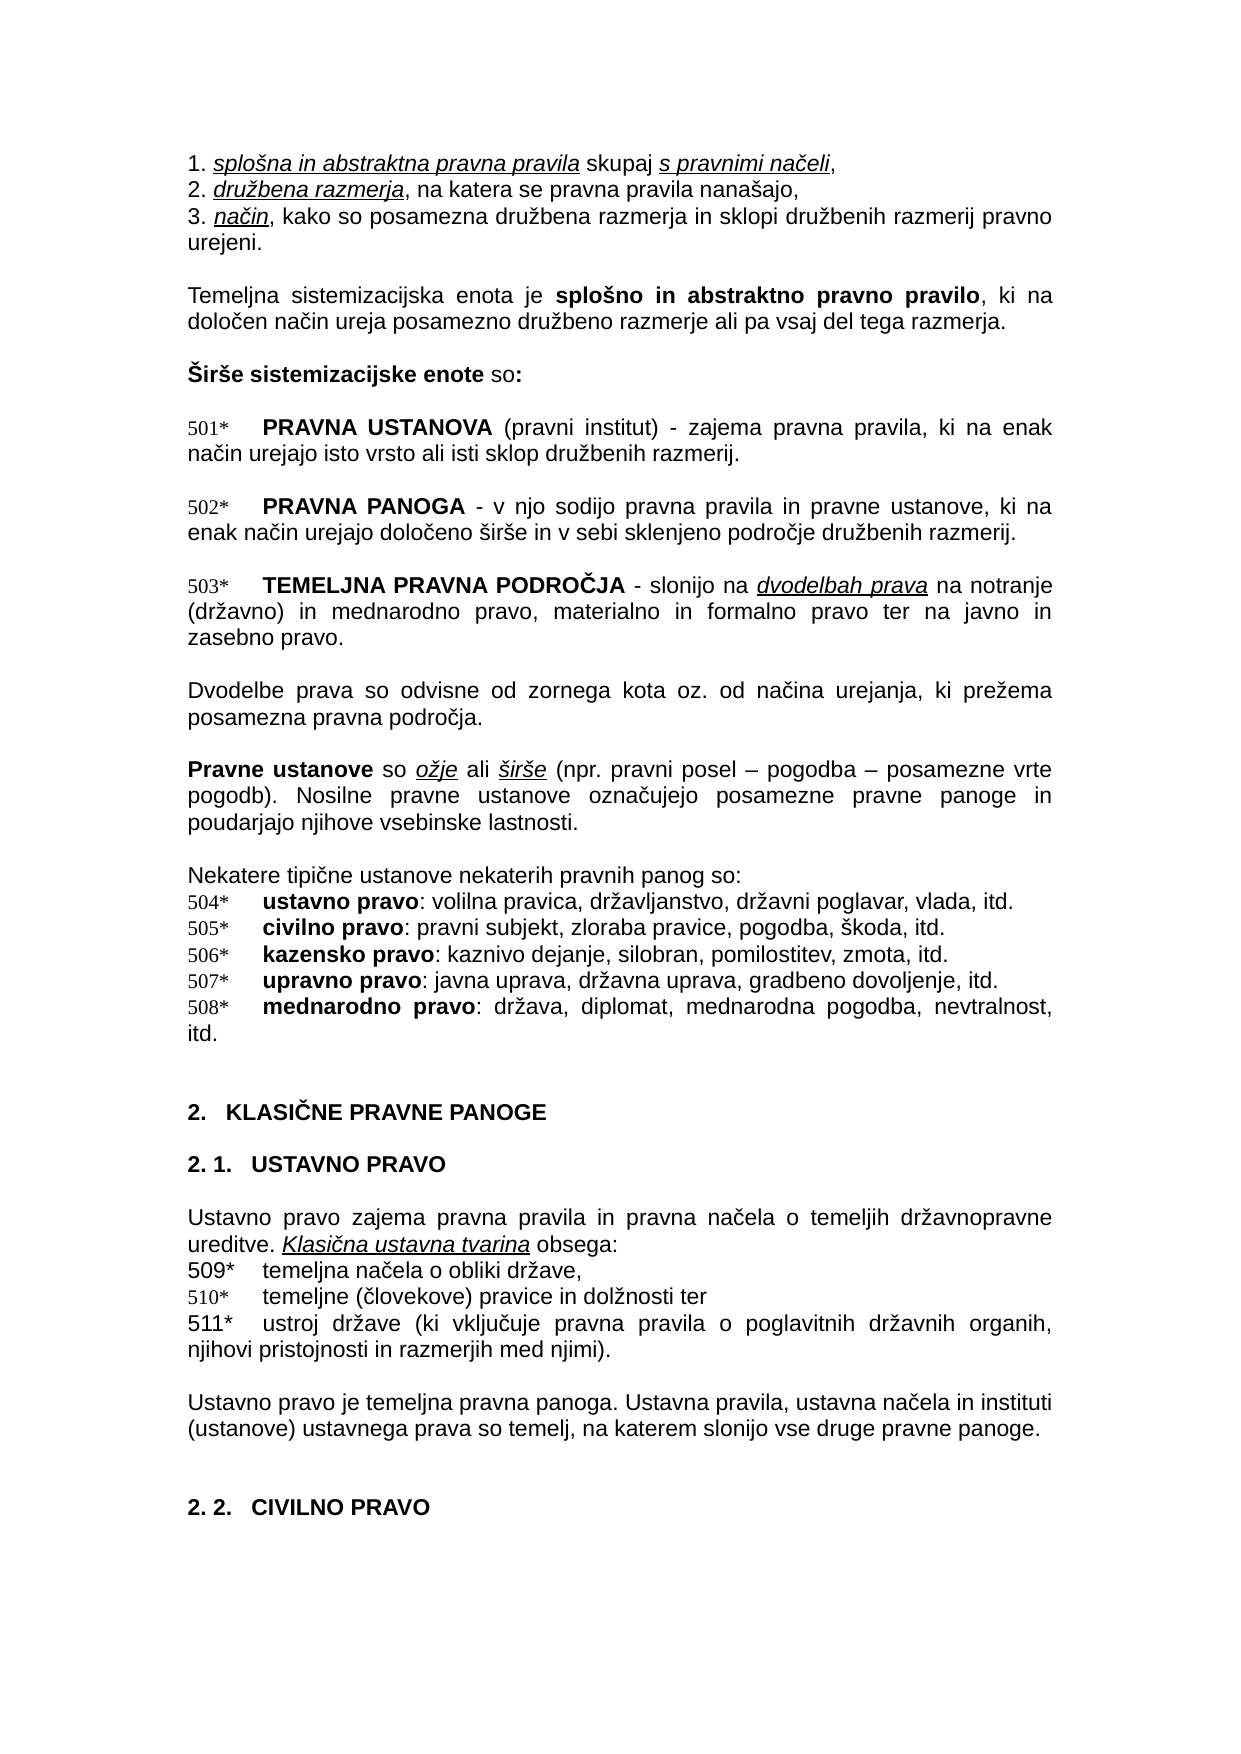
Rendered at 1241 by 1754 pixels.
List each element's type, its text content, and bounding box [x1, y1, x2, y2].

list ustroj države (ki vključuje pravna pravila o poglavitnih državnih organih, njihovi pristojnosti in razmerjih med njimi). [187, 1309, 1053, 1362]
list upravno pravo: javna uprava, državna uprava, gradbeno dovoljenje, itd. [187, 967, 1053, 993]
list PRAVNA PANOGA - v njo sodijo pravna pravila in pravne ustanove, ki na enak način urejajo določeno širše in v sebi sklenjeno področje družbenih razmerij. [187, 493, 1053, 545]
text 2. KLASIČNE PRAVNE PANOGE [187, 1099, 1053, 1125]
text 2. družbena razmerja, na katera se pravna pravila nanašajo, [187, 176, 1053, 203]
list mednarodno pravo: država, diplomat, mednarodna pogodba, nevtralnost, itd. [187, 993, 1053, 1046]
text 2. 2. CIVILNO PRAVO [187, 1494, 1053, 1520]
list PRAVNA USTANOVA (pravni institut) - zajema pravna pravila, ki na enak način urejajo isto vrsto ali isti sklop družbenih razmerij. [187, 413, 1053, 466]
list ustavno pravo: volilna pravica, državljanstvo, državni poglavar, vlada, itd. [187, 888, 1053, 914]
list temeljne (človekove) pravice in dolžnosti ter [187, 1283, 1053, 1309]
text 3. način, kako so posamezna družbena razmerja in sklopi družbenih razmerij pravno urejeni. [187, 203, 1053, 255]
text Temeljna sistemizacijska enota je splošno in abstraktno pravno pravilo, ki na določen način ureja posamezno družbeno razmerje ali pa vsaj del tega razmerja. [187, 282, 1053, 334]
text 2. 1. USTAVNO PRAVO [187, 1151, 1053, 1178]
text Pravne ustanove so ožje ali širše (npr. pravni posel – pogodba – posamezne vrte pogodb). Nosilne pravne ustanove označujejo posamezne pravne panoge in poudarjajo njihove vsebinske lastnosti. [187, 756, 1053, 835]
text Nekatere tipične ustanove nekaterih pravnih panog so: [187, 862, 1053, 888]
text Širše sistemizacijske enote so: [187, 361, 1053, 387]
list TEMELJNA PRAVNA PODROČJA - slonijo na dvodelbah prava na notranje (državno) in mednarodno pravo, materialno in formalno pravo ter na javno in zasebno pravo. [187, 572, 1053, 651]
list kazensko pravo: kaznivo dejanje, silobran, pomilostitev, zmota, itd. [187, 941, 1053, 967]
text 1. splošna in abstraktna pravna pravila skupaj s pravnimi načeli, [187, 150, 1053, 176]
list temeljna načela o obliki države, [187, 1257, 1053, 1283]
text Ustavno pravo je temeljna pravna panoga. Ustavna pravila, ustavna načela in instituti (ustanove) ustavnega prava so temelj, na katerem slonijo vse druge pravne panoge. [187, 1389, 1053, 1441]
text Ustavno pravo zajema pravna pravila in pravna načela o temeljih državnopravne ureditve. Klasična ustavna tvarina obsega: [187, 1204, 1053, 1257]
list civilno pravo: pravni subjekt, zloraba pravice, pogodba, škoda, itd. [187, 914, 1053, 941]
text Dvodelbe prava so odvisne od zornega kota oz. od načina urejanja, ki prežema posamezna pravna področja. [187, 677, 1053, 730]
